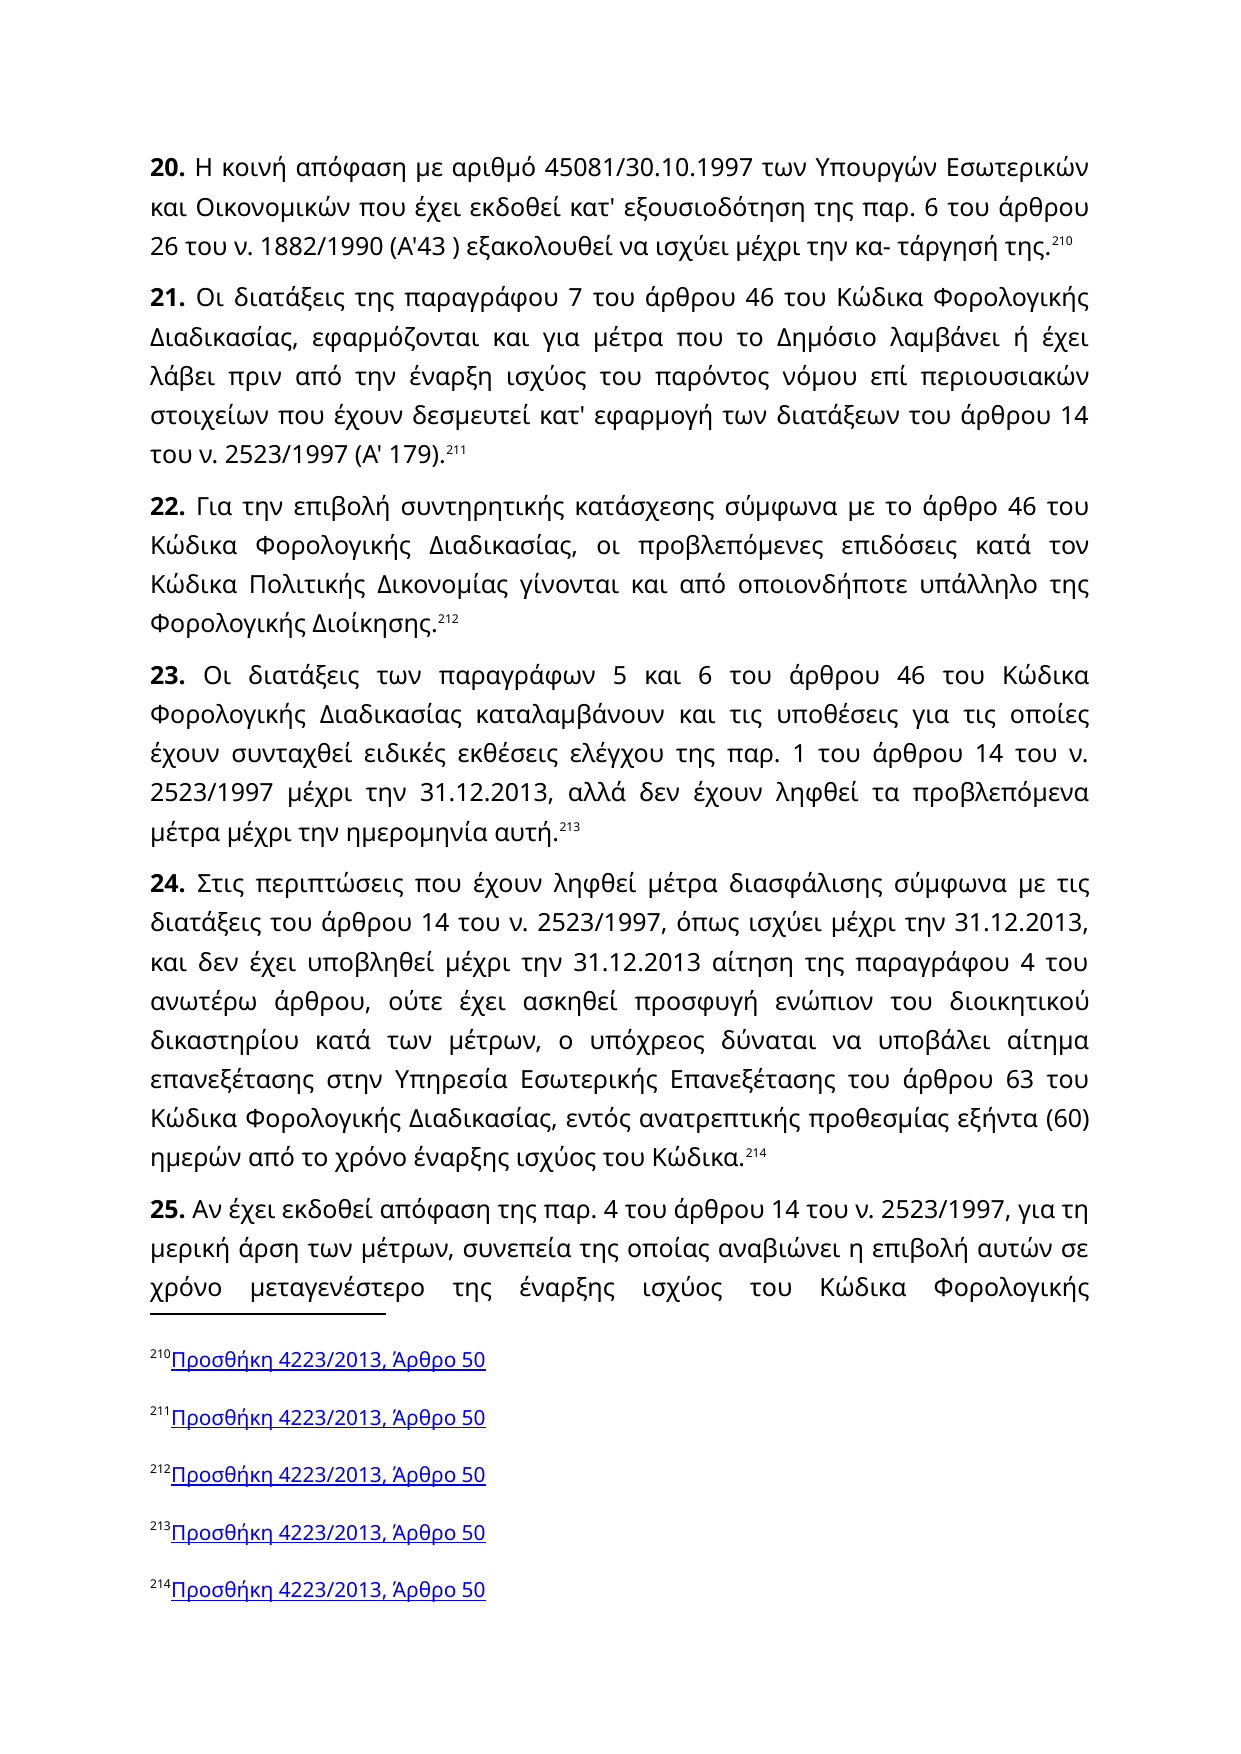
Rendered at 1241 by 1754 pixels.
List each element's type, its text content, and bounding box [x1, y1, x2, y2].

text 20. Η κοινή απόφαση με αριθμό 45081/30.10.1997 των Υπουργών Εσωτερικών και Οικονομικών που έχει εκδοθεί κατ' εξουσιοδότηση της παρ. 6 του άρθρου 26 του ν. 1882/1990 (Α'43 ) εξακολουθεί να ισχύει μέχρι την κα- τάργησή της. [150, 150, 1090, 262]
text 23. Οι διατάξεις των παραγράφων 5 και 6 του άρθρου 46 του Κώδικα Φορολογικής Διαδικασίας καταλαμβάνουν και τις υποθέσεις για τις οποίες έχουν συνταχθεί ειδικές εκθέσεις ελέγχου της παρ. 1 του άρθρου 14 του ν. 2523/1997 μέχρι την 31.12.2013, αλλά δεν έχουν ληφθεί τα προβλεπόμενα μέτρα μέχρι την ημερομηνία αυτή. [150, 657, 1090, 848]
text Προσθήκη 4223/2013, Άρθρο 50 [150, 1518, 1090, 1546]
text Προσθήκη 4223/2013, Άρθρο 50 [150, 1460, 1090, 1489]
text Προσθήκη 4223/2013, Άρθρο 50 [150, 1345, 1090, 1373]
text 24. Στις περιπτώσεις που έχουν ληφθεί μέτρα διασφάλισης σύμφωνα με τις διατάξεις του άρθρου 14 του ν. 2523/1997, όπως ισχύει μέχρι την 31.12.2013, και δεν έχει υποβληθεί μέχρι την 31.12.2013 αίτηση της παραγράφου 4 του ανωτέρω άρθρου, ούτε έχει ασκηθεί προσφυγή ενώπιον του διοικητικού δικαστηρίου κατά των μέτρων, ο υπόχρεος δύναται να υποβάλει αίτημα επανεξέτασης στην Υπηρεσία Εσωτερικής Επανεξέτασης του άρθρου 63 του Κώδικα Φορολογικής Διαδικασίας, εντός ανατρεπτικής προθεσμίας εξήντα (60) ημερών από το χρόνο έναρξης ισχύος του Κώδικα. [150, 866, 1090, 1174]
text Προσθήκη 4223/2013, Άρθρο 50 [150, 1403, 1090, 1431]
text Προσθήκη 4223/2013, Άρθρο 50 [150, 1576, 1090, 1604]
text 22. Για την επιβολή συντηρητικής κατάσχεσης σύμφωνα με το άρθρο 46 του Κώδικα Φορολογικής Διαδικασίας, οι προβλεπόμενες επιδόσεις κατά τον Κώδικα Πολιτικής Δικονομίας γίνονται και από οποιονδήποτε υπάλληλο της Φορολογικής Διοίκησης. [150, 488, 1090, 640]
text 21. Οι διατάξεις της παραγράφου 7 του άρθρου 46 του Κώδικα Φορολογικής Διαδικασίας, εφαρμόζονται και για μέτρα που το Δημόσιο λαμβάνει ή έχει λάβει πριν από την έναρξη ισχύος του παρόντος νόμου επί περιουσιακών στοιχείων που έχουν δεσμευτεί κατ' εφαρμογή των διατάξεων του άρθρου 14 του ν. 2523/1997 (Α' 179). [150, 280, 1090, 471]
text 25. Αν έχει εκδοθεί απόφαση της παρ. 4 του άρθρου 14 του ν. 2523/1997, για τη μερική άρση των μέτρων, συνεπεία της οποίας αναβιώνει η επιβολή αυτών σε χρόνο μεταγενέστερο της έναρξης ισχύος του Κώδικα Φορολογικής [150, 1192, 1090, 1304]
